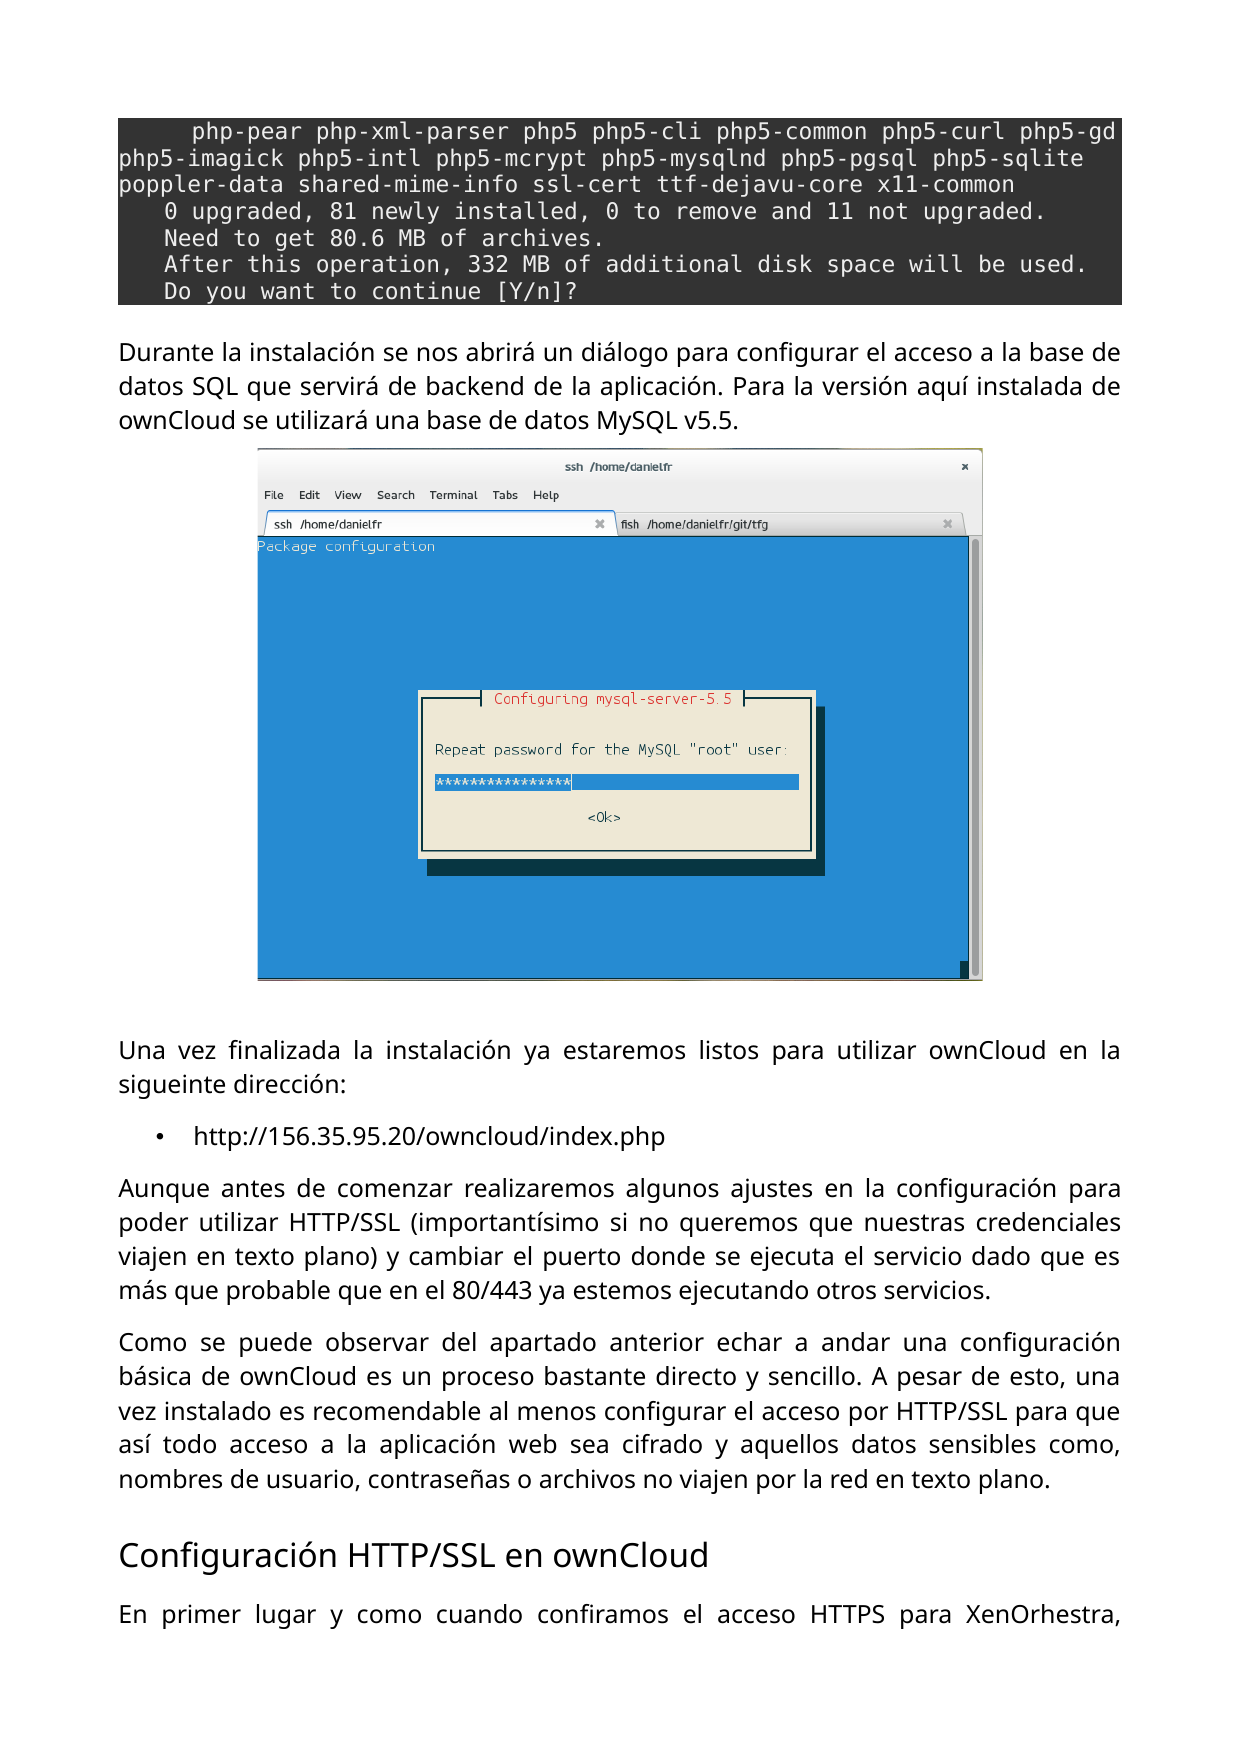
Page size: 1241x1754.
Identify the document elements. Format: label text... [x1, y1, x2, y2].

picture [257, 448, 983, 981]
list http://156.35.95.20/owncloud/index.php [156, 1119, 1122, 1153]
picture [257, 538, 967, 977]
text Durante la instalación se nos abrirá un diálogo para configurar el acceso a la base de datos SQL que servirá de backend de la aplicación. Para la versión aquí instalada de ownCloud se utilizará una base de datos MySQL v5.5. [118, 335, 1122, 437]
text Need to get 80.6 MB of archives. [118, 225, 1122, 251]
text Aunque antes de comenzar realizaremos algunos ajustes en la configuración para poder utilizar HTTP/SSL (importantísimo si no queremos que nuestras credenciales viajen en texto plano) y cambiar el puerto donde se ejecuta el servicio dado que es más que probable que en el 80/443 ya estemos ejecutando otros servicios. [118, 1171, 1122, 1307]
text Do you want to continue [Y/n]? [118, 278, 1122, 305]
text After this operation, 332 MB of additional disk space will be used. [118, 251, 1122, 278]
text 0 upgraded, 81 newly installed, 0 to remove and 11 not upgraded. [118, 198, 1122, 225]
text Una vez finalizada la instalación ya estaremos listos para utilizar ownCloud en la sigueinte dirección: [118, 1032, 1122, 1101]
subtitle Configuración HTTP/SSL en ownCloud [118, 1532, 1122, 1578]
text En primer lugar y como cuando confiramos el acceso HTTPS para XenOrhestra, [118, 1596, 1122, 1630]
text php-pear php-xml-parser php5 php5-cli php5-common php5-curl php5-gd php5-imagick php5-intl php5-mcrypt php5-mysqlnd php5-pgsql php5-sqlite poppler-data shared-mime-info ssl-cert ttf-dejavu-core x11-common [118, 118, 1122, 198]
text Como se puede observar del apartado anterior echar a andar una configuración básica de ownCloud es un proceso bastante directo y sencillo. A pesar de esto, una vez instalado es recomendable al menos configurar el acceso por HTTP/SSL para que así todo acceso a la aplicación web sea cifrado y aquellos datos sensibles como, nombres de usuario, contraseñas o archivos no viajen por la red en texto plano. [118, 1325, 1122, 1495]
